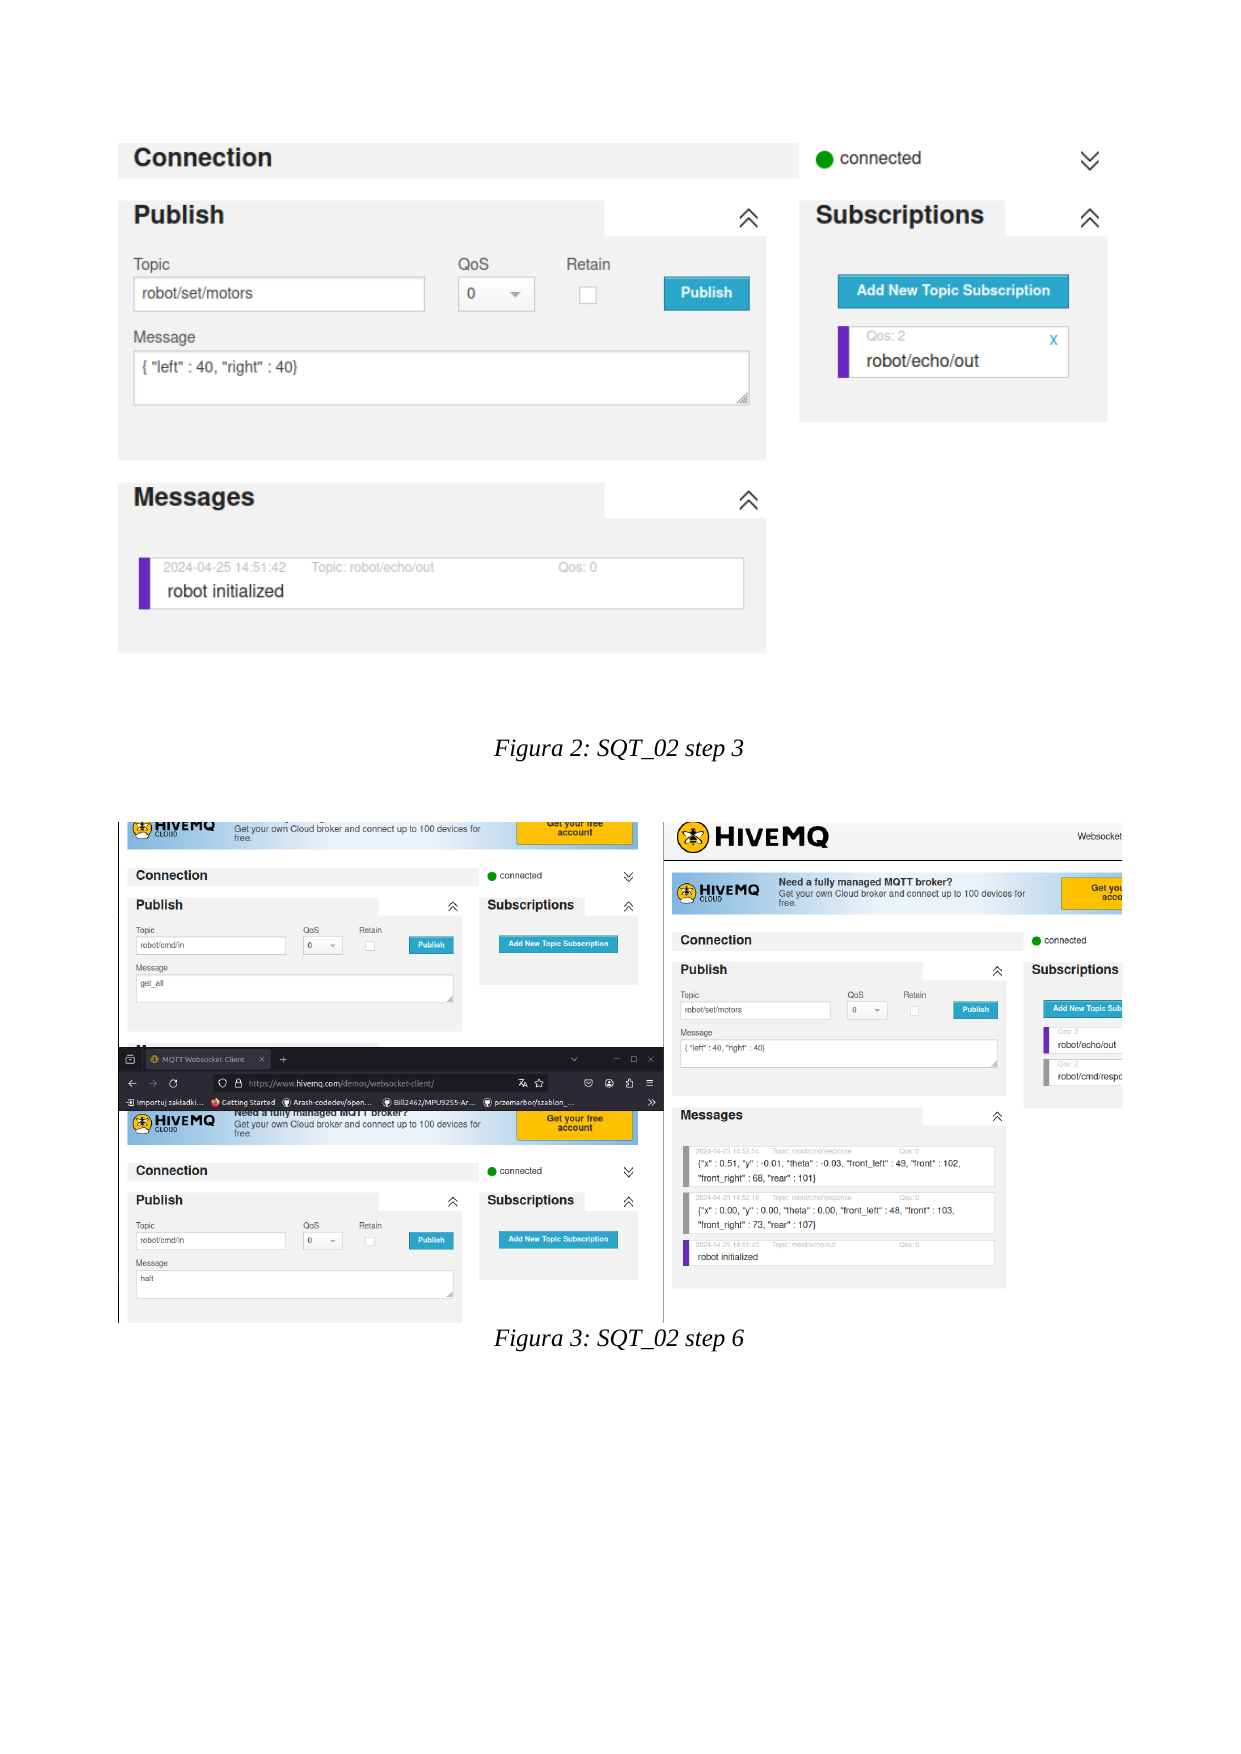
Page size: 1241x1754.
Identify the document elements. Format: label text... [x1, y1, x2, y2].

text Figura 3: SQT_02 step 6 [118, 1323, 1122, 1352]
picture [118, 130, 1123, 734]
text Figura 2: SQT_02 step 3 [118, 734, 1122, 762]
picture [118, 822, 1123, 1323]
